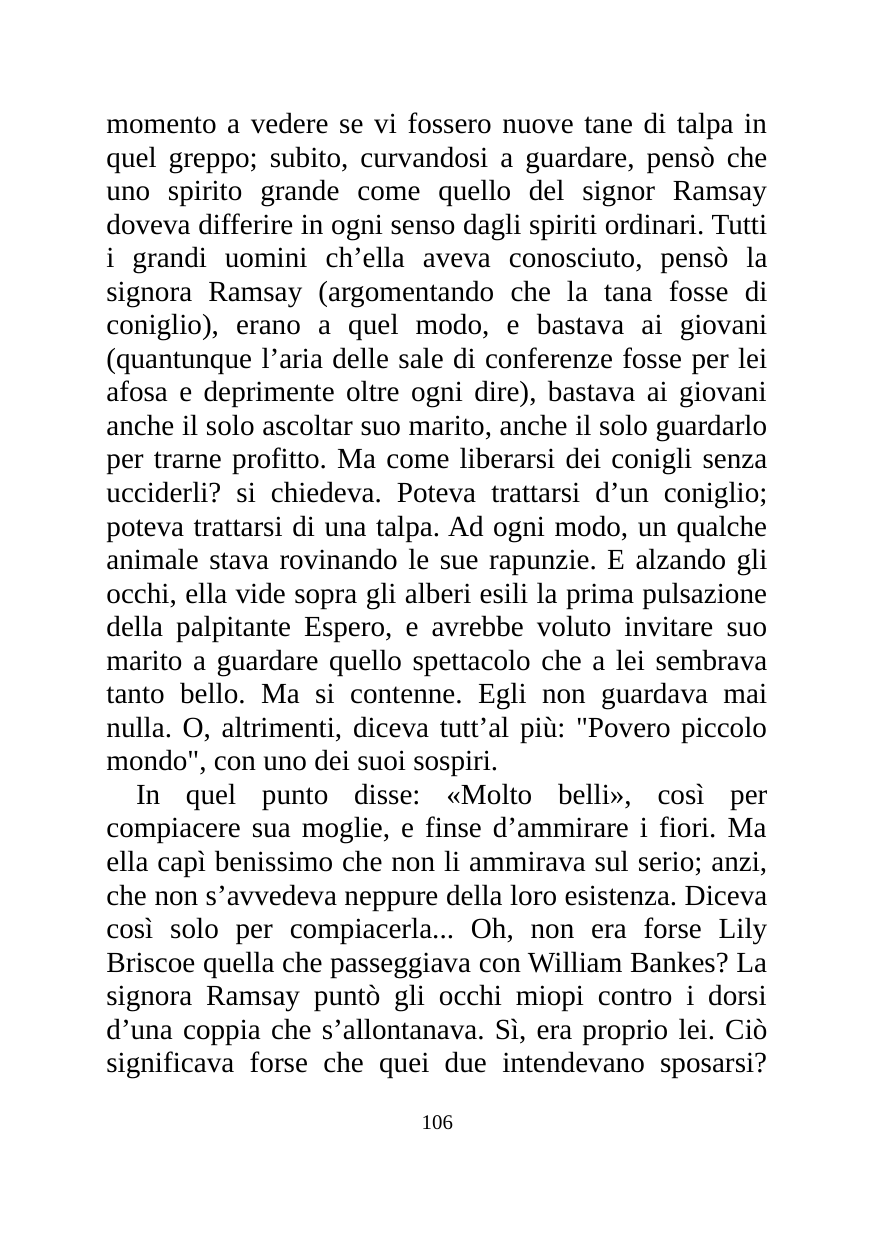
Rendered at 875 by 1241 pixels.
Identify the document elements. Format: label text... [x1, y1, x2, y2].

text In quel punto disse: «Molto belli», così per compiacere sua moglie, e finse d’ammirare i fiori. Ma ella capì benissimo che non li ammirava sul serio; anzi, che non s’avvedeva neppure della loro esistenza. Diceva così solo per compiacerla... Oh, non era forse Lily Briscoe quella che passeggiava con William Bankes? La signora Ramsay puntò gli occhi miopi contro i dorsi d’una coppia che s’allontanava. Sì, era proprio lei. Ciò significava forse che quei due intendevano sposarsi? [106, 777, 768, 1079]
text momento a vedere se vi fossero nuove tane di talpa in quel greppo; subito, curvandosi a guardare, pensò che uno spirito grande come quello del signor Ramsay doveva differire in ogni senso dagli spiriti ordinari. Tutti i grandi uomini ch’ella aveva conosciuto, pensò la signora Ramsay (argomentando che la tana fosse di coniglio), erano a quel modo, e bastava ai giovani (quantunque l’aria delle sale di conferenze fosse per lei afosa e deprimente oltre ogni dire), bastava ai giovani anche il solo ascoltar suo marito, anche il solo guardarlo per trarne profitto. Ma come liberarsi dei conigli senza ucciderli? si chiedeva. Poteva trattarsi d’un coniglio; poteva trattarsi di una talpa. Ad ogni modo, un qualche animale stava rovinando le sue rapunzie. E alzando gli occhi, ella vide sopra gli alberi esili la prima pulsazione della palpitante Espero, e avrebbe voluto invitare suo marito a guardare quello spettacolo che a lei sembrava tanto bello. Ma si contenne. Egli non guardava mai nulla. O, altrimenti, diceva tutt’al più: "Povero piccolo mondo", con uno dei suoi sospiri. [106, 106, 768, 777]
